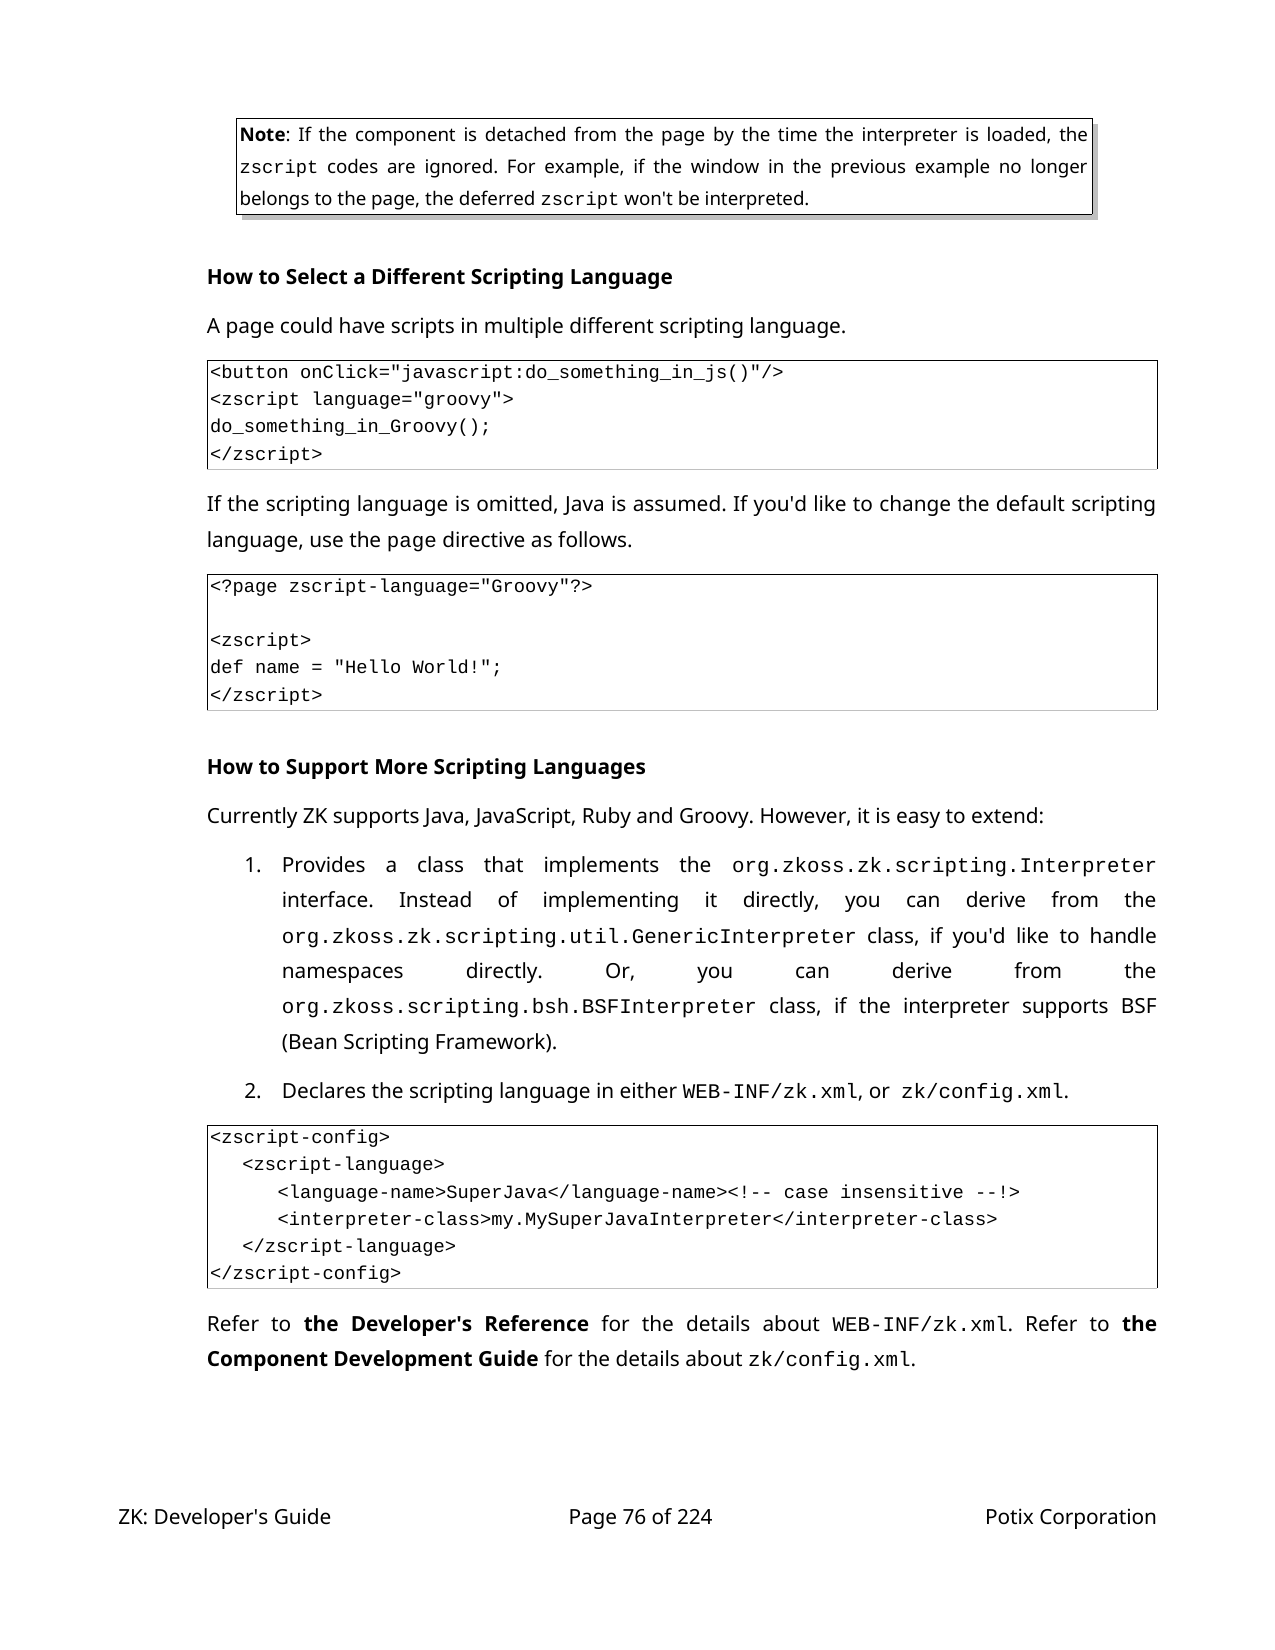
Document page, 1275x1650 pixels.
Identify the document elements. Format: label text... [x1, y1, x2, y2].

list Declares the scripting language in either WEB-INF/zk.xml, or zk/config.xml. [244, 1076, 1157, 1104]
text </zscript-config> [208, 1261, 1157, 1288]
subtitle How to Support More Scripting Languages [207, 752, 1157, 781]
text Refer to the Developer's Reference for the details about WEB-INF/zk.xml. Refer to the Component Development Guide for the details about zk/config.xml. [207, 1309, 1157, 1373]
text <zscript-config> [208, 1126, 1157, 1149]
text <interpreter-class>my.MySuperJavaInterpreter</interpreter-class> [208, 1207, 1157, 1231]
text Currently ZK supports Java, JavaScript, Ruby and Groovy. However, it is easy to extend: [207, 801, 1157, 829]
text If the scripting language is omitted, Java is assumed. If you'd like to change the default scripting language, use the page directive as follows. [207, 489, 1157, 553]
text <?page zscript-language="Groovy"?> [208, 575, 1157, 598]
text def name = "Hello World!"; [208, 655, 1157, 680]
list Provides a class that implements the org.zkoss.zk.scripting.Interpreter interface. Instead of implementing it directly, you can derive from the org.zkoss.zk.scripting.util.GenericInterpreter class, if you'd like to handle namespaces directly. Or, you can derive from the org.zkoss.scripting.bsh.BSFInterpreter class, if the interpreter supports BSF (Bean Scripting Framework). [244, 850, 1157, 1055]
text <button onClick="javascript:do_something_in_js()"/> [208, 361, 1157, 384]
text <zscript-language> [208, 1152, 1157, 1177]
text </zscript> [208, 683, 1157, 710]
text do_something_in_Groovy(); [208, 414, 1157, 439]
text </zscript-language> [208, 1234, 1157, 1258]
text Note: If the component is detached from the page by the time the interpreter is loaded, the zscript codes are ignored. For example, if the window in the previous example no longer belongs to the page, the deferred zscript won't be interpreted. [237, 119, 1092, 214]
text </zscript> [208, 442, 1157, 469]
text <zscript language="groovy"> [208, 387, 1157, 411]
text <zscript> [208, 628, 1157, 652]
text <language-name>SuperJava</language-name><!-- case insensitive --!> [208, 1179, 1157, 1204]
subtitle How to Select a Different Scripting Language [207, 262, 1157, 291]
text A page could have scripts in multiple different scripting language. [207, 311, 1157, 339]
